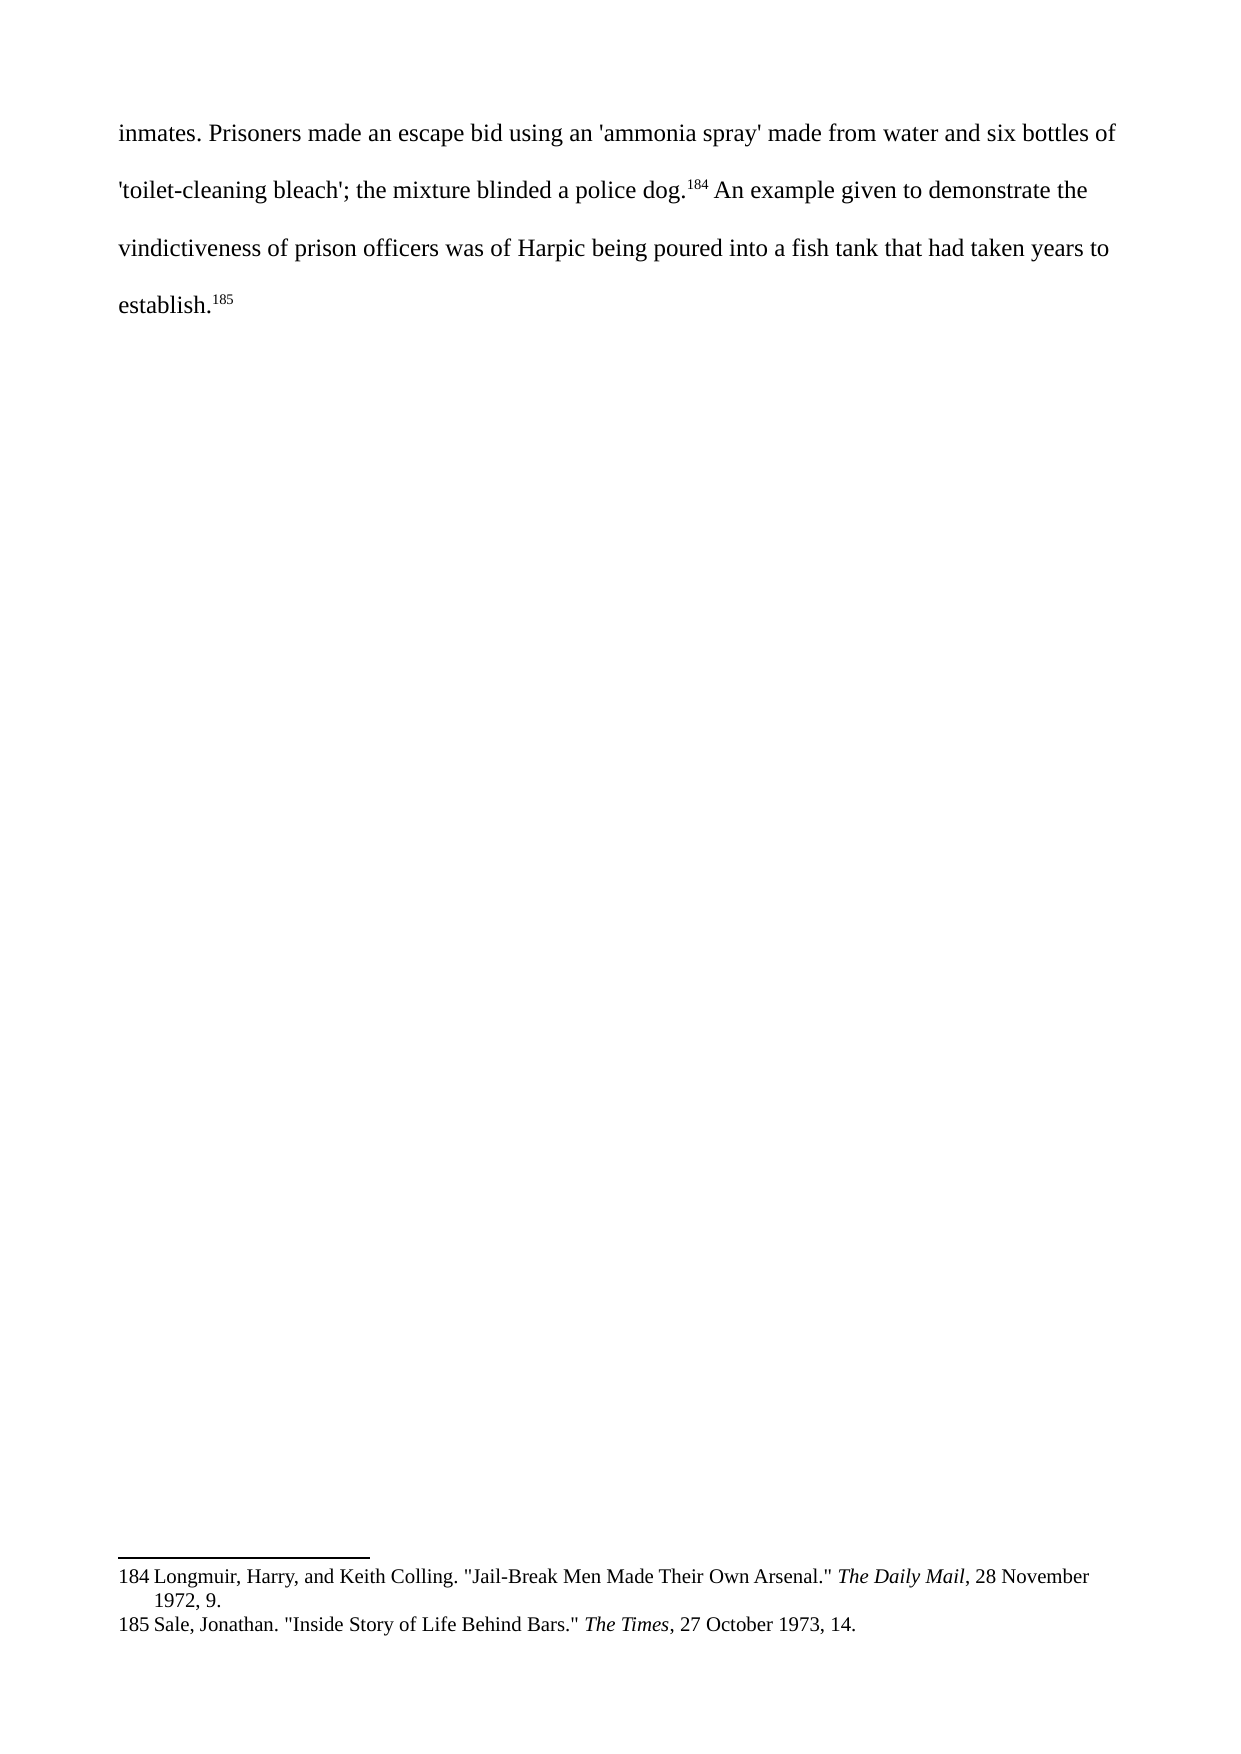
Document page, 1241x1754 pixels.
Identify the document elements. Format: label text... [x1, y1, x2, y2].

text Sale, Jonathan. "Inside Story of Life Behind Bars." The Times, 27 October 1973, 14. [118, 1612, 1122, 1636]
text Longmuir, Harry, and Keith Colling. "Jail-Break Men Made Their Own Arsenal." The Daily Mail, 28 November 1972, 9. [118, 1564, 1122, 1612]
text inmates. Prisoners made an escape bid using an 'ammonia spray' made from water and six bottles of 'toilet-cleaning bleach'; the mixture blinded a police dog. An example given to demonstrate the vindictiveness of prison officers was of Harpic being poured into a fish tank that had taken years to establish. [118, 118, 1122, 319]
